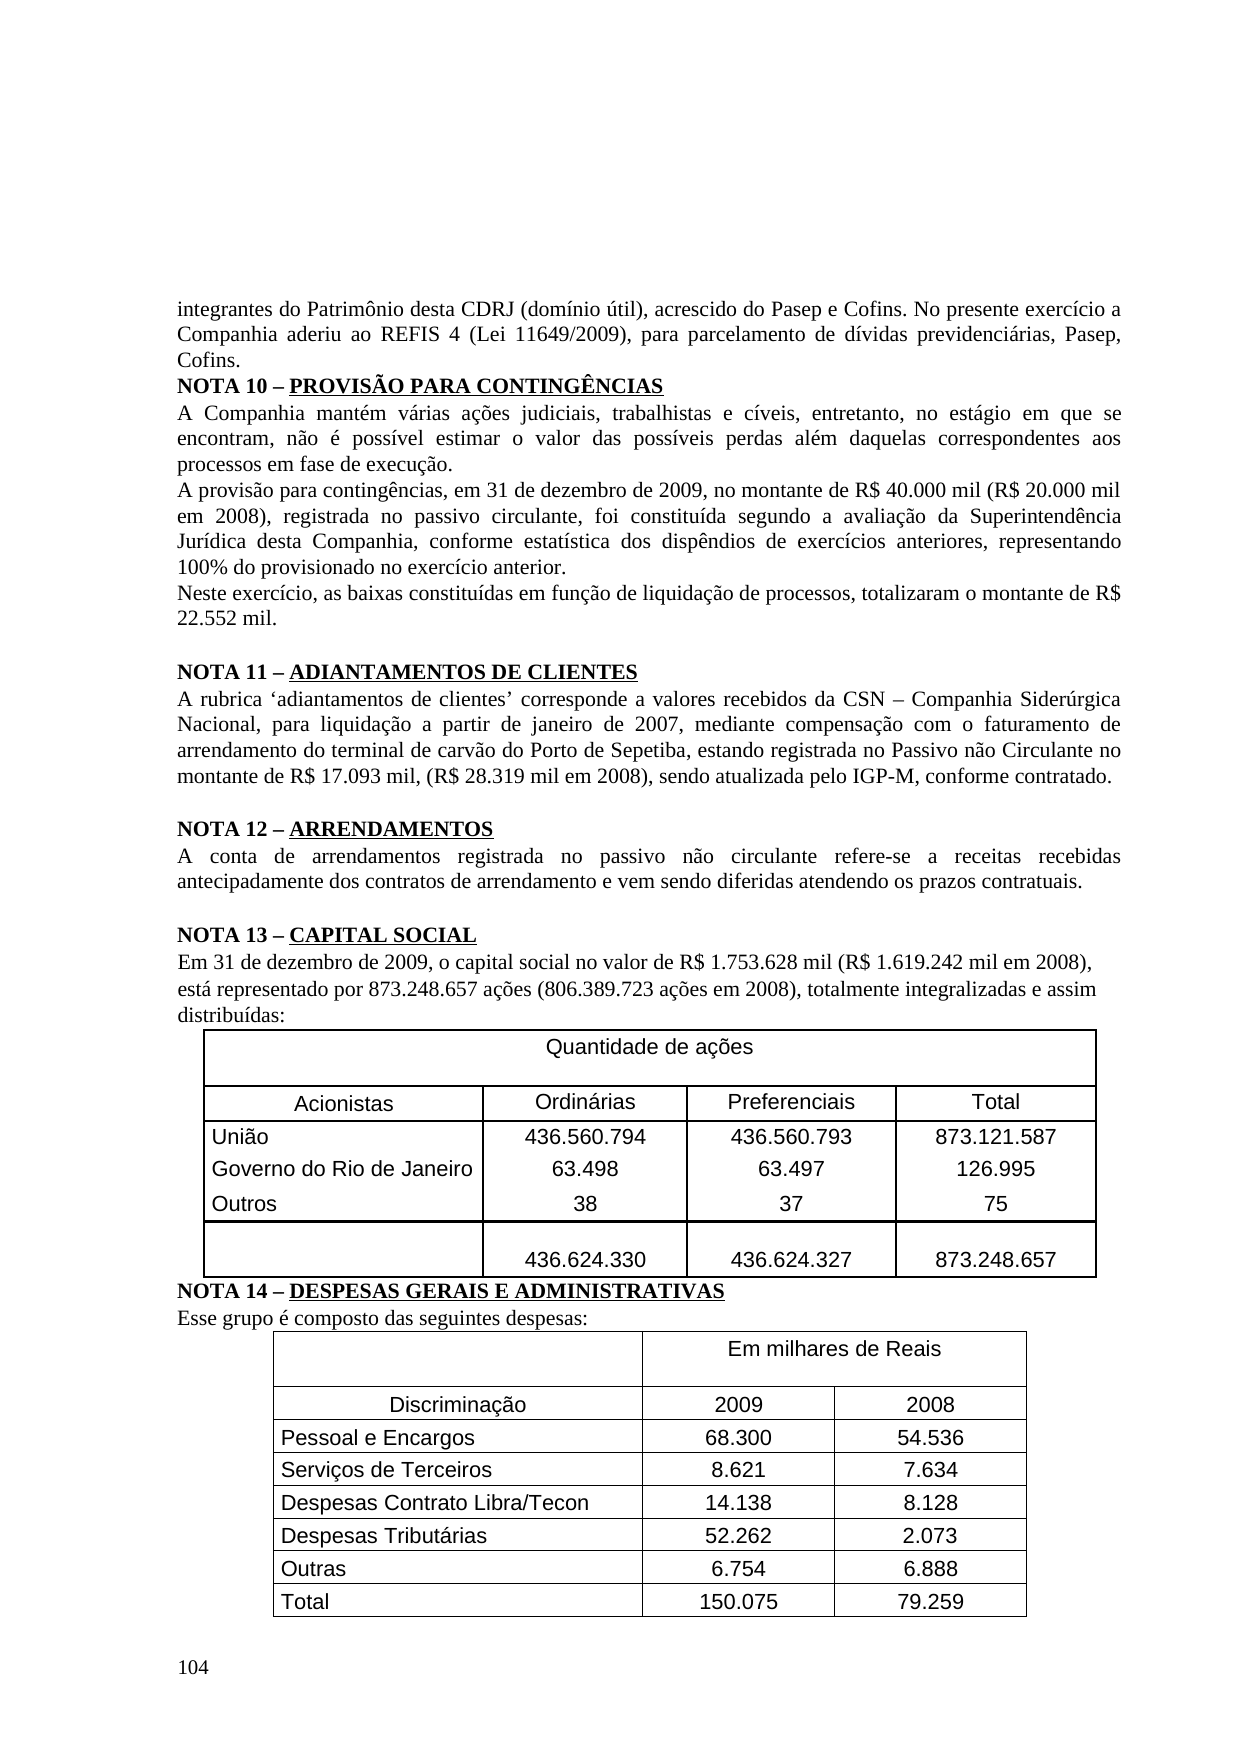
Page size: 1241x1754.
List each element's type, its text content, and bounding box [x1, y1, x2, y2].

subtitle NOTA 12 – ARRENDAMENTOS [177, 816, 1123, 841]
table_cell União [205, 1122, 482, 1154]
table_cell Discriminação [274, 1387, 642, 1419]
table_cell 2.073 [835, 1519, 1026, 1550]
subtitle NOTA 10 – PROVISÃO PARA CONTINGÊNCIAS [177, 373, 1123, 398]
table_cell Despesas Tributárias [274, 1519, 642, 1550]
table_cell 873.121.587 [897, 1122, 1095, 1154]
table_cell Total [897, 1087, 1095, 1120]
table_cell 63.497 [688, 1154, 895, 1188]
table_cell Governo do Rio de Janeiro [205, 1154, 482, 1188]
table_header Quantidade de ações [483, 1031, 896, 1085]
table_header [205, 1031, 483, 1085]
table_cell 126.995 [897, 1154, 1095, 1188]
table_cell Outras [274, 1551, 642, 1583]
subtitle NOTA 11 – ADIANTAMENTOS DE CLIENTES [177, 659, 1123, 684]
table_cell 14.138 [643, 1486, 834, 1517]
table_cell 37 [688, 1188, 895, 1220]
table_cell 75 [897, 1188, 1095, 1220]
table_cell Pessoal e Encargos [274, 1420, 642, 1452]
table_cell 38 [484, 1188, 686, 1220]
table_cell Total [274, 1584, 642, 1616]
text Esse grupo é composto das seguintes despesas: [177, 1305, 1123, 1330]
text Neste exercício, as baixas constituídas em função de liquidação de processos, totalizaram o montante de R$ 22.552 mil. [177, 580, 1123, 631]
table_header Em milhares de Reais [643, 1332, 1026, 1386]
text A conta de arrendamentos registrada no passivo não circulante refere-se a receitas recebidas antecipadamente dos contratos de arrendamento e vem sendo diferidas atendendo os prazos contratuais. [177, 843, 1123, 894]
table_cell Acionistas [205, 1087, 482, 1120]
table_cell 436.560.794 [484, 1122, 686, 1154]
table_cell Serviços de Terceiros [274, 1453, 642, 1485]
table_cell 79.259 [835, 1584, 1026, 1616]
table_header [274, 1332, 642, 1386]
subtitle NOTA 13 – CAPITAL SOCIAL [177, 922, 1123, 947]
table_cell 54.536 [835, 1420, 1026, 1452]
table_header [896, 1031, 1095, 1085]
table_cell Ordinárias [484, 1087, 686, 1120]
table_cell 2009 [643, 1387, 834, 1419]
text A rubrica ‘adiantamentos de clientes’ corresponde a valores recebidos da CSN – Companhia Siderúrgica Nacional, para liquidação a partir de janeiro de 2007, mediante compensação com o faturamento de arrendamento do terminal de carvão do Porto de Sepetiba, estando registrada no Passivo não Circulante no montante de R$ 17.093 mil, (R$ 28.319 mil em 2008), sendo atualizada pelo IGP-M, conforme contratado. [177, 686, 1123, 788]
table_cell 6.888 [835, 1551, 1026, 1583]
text integrantes do Patrimônio desta CDRJ (domínio útil), acrescido do Pasep e Cofins. No presente exercício a Companhia aderiu ao REFIS 4 (Lei 11649/2009), para parcelamento de dívidas previdenciárias, Pasep, Cofins. [177, 296, 1123, 372]
table_cell 52.262 [643, 1519, 834, 1550]
table_cell [205, 1223, 482, 1276]
table_cell 436.560.793 [688, 1122, 895, 1154]
table_cell Despesas Contrato Libra/Tecon [274, 1486, 642, 1517]
table_cell 150.075 [643, 1584, 834, 1616]
text A provisão para contingências, em 31 de dezembro de 2009, no montante de R$ 40.000 mil (R$ 20.000 mil em 2008), registrada no passivo circulante, foi constituída segundo a avaliação da Superintendência Jurídica desta Companhia, conforme estatística dos dispêndios de exercícios anteriores, representando 100% do provisionado no exercício anterior. [177, 477, 1123, 579]
table_cell 63.498 [484, 1154, 686, 1188]
table_cell 7.634 [835, 1453, 1026, 1485]
table_cell 2008 [835, 1387, 1026, 1419]
table_cell 68.300 [643, 1420, 834, 1452]
table_cell 436.624.330 [484, 1223, 686, 1276]
subtitle NOTA 14 – DESPESAS GERAIS E ADMINISTRATIVAS [177, 1278, 1123, 1303]
table_cell Outros [205, 1188, 482, 1220]
table_cell 8.621 [643, 1453, 834, 1485]
table_cell Preferenciais [688, 1087, 895, 1120]
table_cell 8.128 [835, 1486, 1026, 1517]
table_cell 436.624.327 [688, 1223, 895, 1276]
text Em 31 de dezembro de 2009, o capital social no valor de R$ 1.753.628 mil (R$ 1.619.242 mil em 2008), está representado por 873.248.657 ações (806.389.723 ações em 2008), totalmente integralizadas e assim distribuídas: [177, 949, 1123, 1028]
table_cell 873.248.657 [897, 1223, 1095, 1276]
table_cell 6.754 [643, 1551, 834, 1583]
text A Companhia mantém várias ações judiciais, trabalhistas e cíveis, entretanto, no estágio em que se encontram, não é possível estimar o valor das possíveis perdas além daquelas correspondentes aos processos em fase de execução. [177, 400, 1123, 476]
